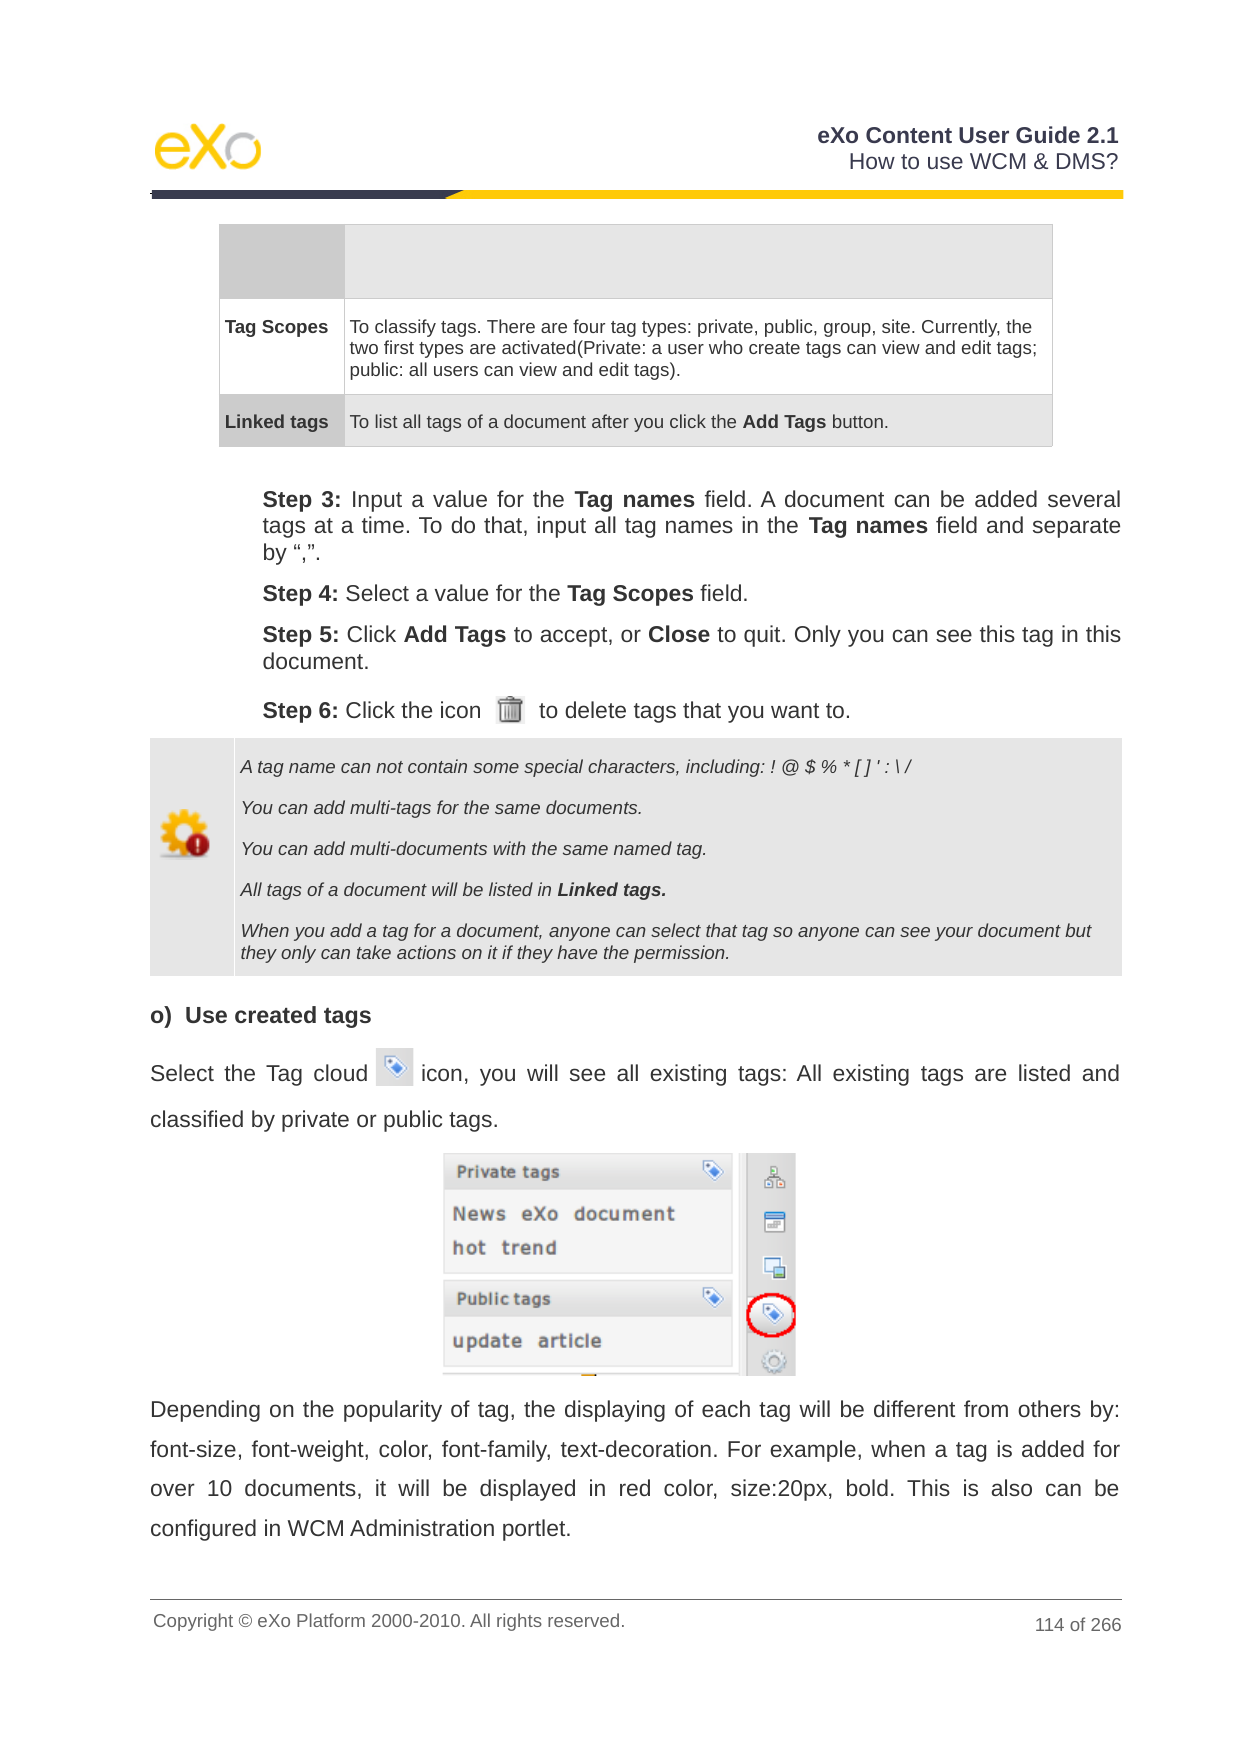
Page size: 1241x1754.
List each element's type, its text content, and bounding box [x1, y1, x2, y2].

picture [442, 1153, 796, 1376]
picture [151, 190, 1124, 199]
table_cell Linked tags [220, 395, 344, 446]
table_cell Tag Scopes [220, 299, 344, 393]
list Step 6: Click the icon to delete tags that you want to. [225, 689, 1122, 731]
table_cell To list all tags of a document after you click the Add Tags button. [345, 395, 1052, 446]
table_header [345, 225, 1052, 298]
list Step 5: Click Add Tags to accept, or Close to quit. Only you can see this tag in this document. [225, 621, 1122, 674]
table_header A tag name can not contain some special characters, including: ! @ $ % * [ ] ' : \ / You can add multi-tags for the same documents. You can add multi-documents with the same named tag. All tags of a document will be listed in Linked tags. When you add a tag for a document, anyone can select that tag so anyone can see your document but they only can take actions on it if they have the permission. [235, 738, 1122, 976]
list Step 3: Input a value for the Tag names field. A document can be added several tags at a time. To do that, input all tag names in the Tag names field and separate by “,”. [225, 486, 1122, 565]
text Select the Tag cloudicon, you will see all existing tags: All existing tags are listed and classified by private or public tags. [150, 1041, 1122, 1133]
table_cell To classify tags. There are four tag types: private, public, group, site. Currently, the two first types are activated(Private: a user who create tags can view and edit tags; public: all users can view and edit tags). [345, 299, 1052, 393]
picture [495, 696, 526, 724]
list Step 4: Select a value for the Tag Scopes field. [225, 580, 1122, 606]
text Depending on the popularity of tag, the displaying of each tag will be different from others by: font-size, font-weight, color, font-family, text-decoration. For example, when a tag is added for over 10 documents, it will be displayed in red color, size:20px, bold. This is also can be configured in WCM Administration portlet. [150, 1393, 1122, 1541]
picture [375, 1048, 414, 1086]
table_header [150, 738, 234, 976]
subtitle Use created tags [150, 1001, 1122, 1028]
table_header [220, 225, 344, 298]
picture [155, 123, 262, 170]
picture [159, 809, 210, 860]
